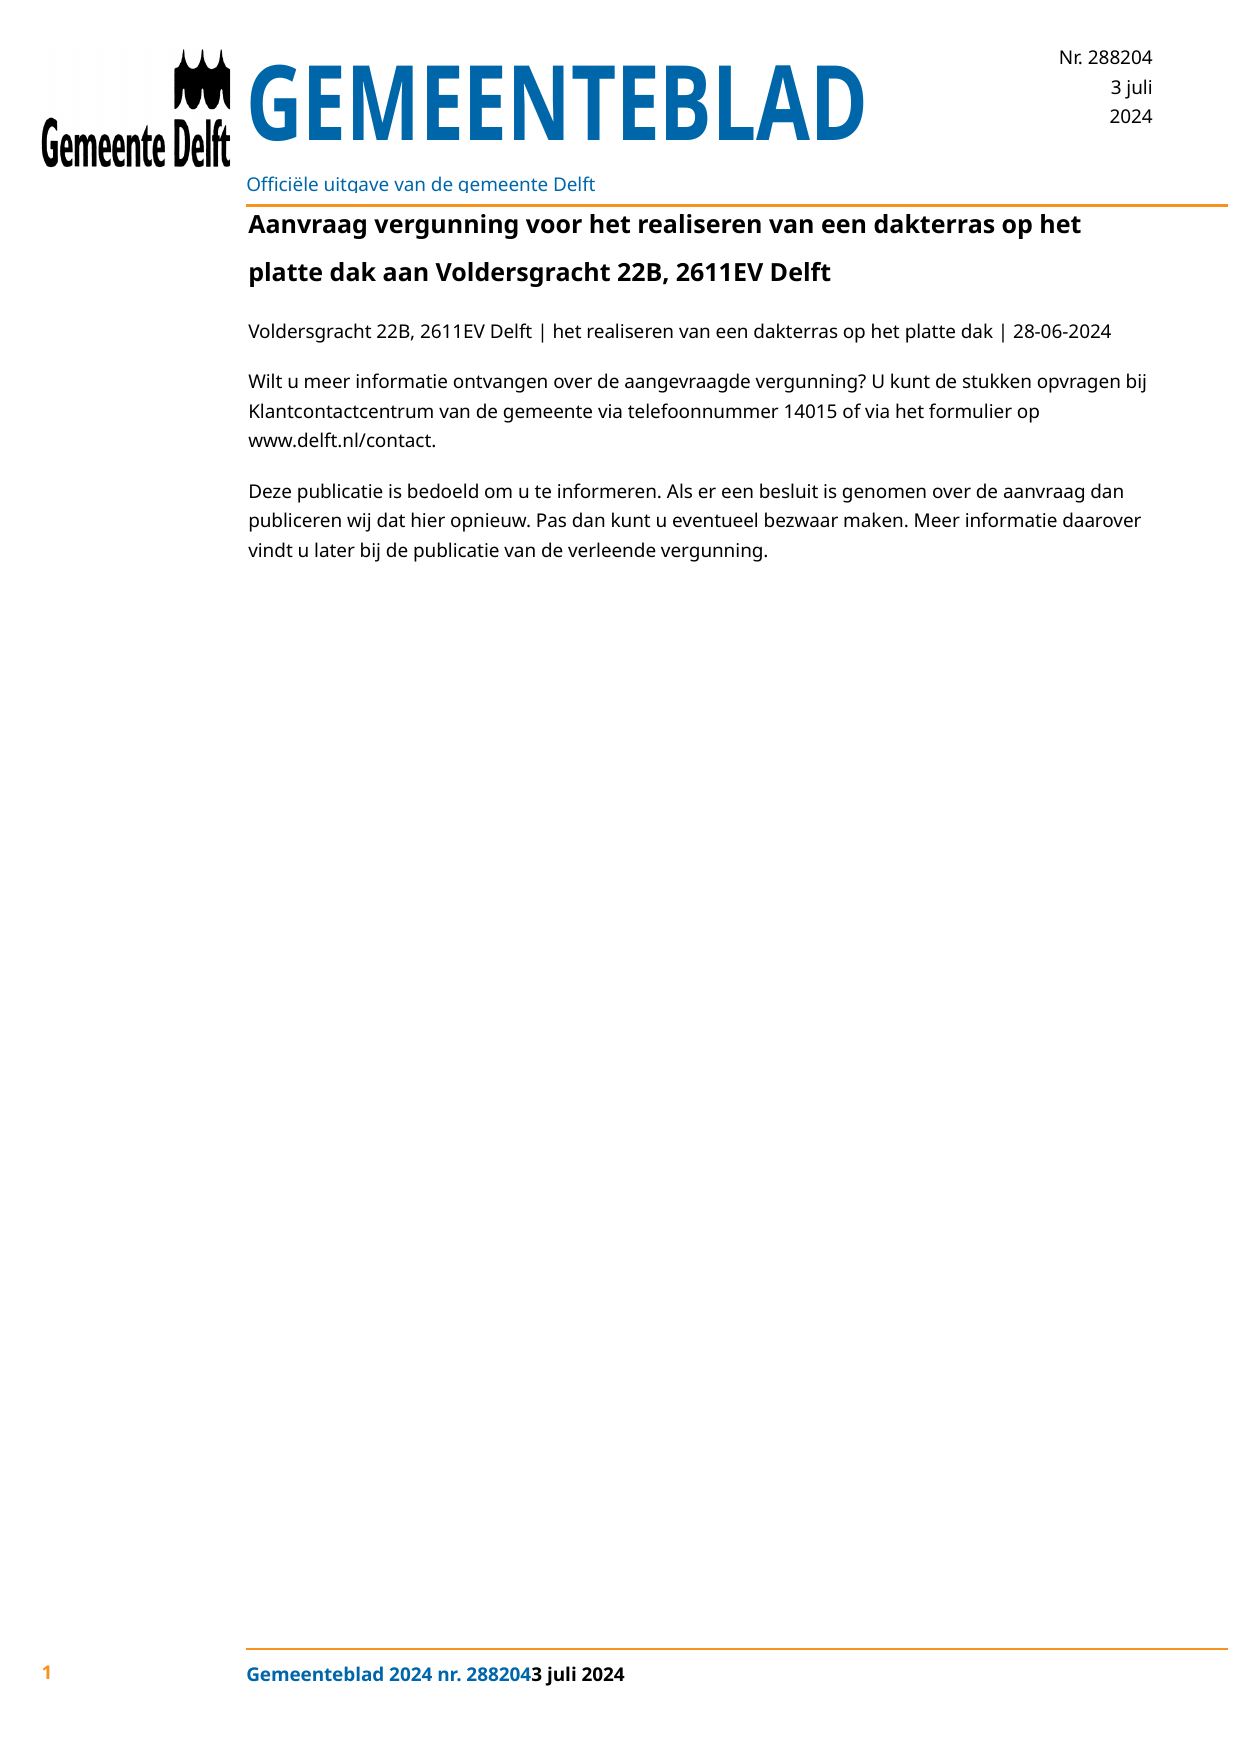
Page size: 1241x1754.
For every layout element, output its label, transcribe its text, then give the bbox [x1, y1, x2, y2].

text Voldersgracht 22B, 2611EV Delft | het realiseren van een dakterras op het platte dak | 28-06-2024 [248, 318, 1152, 344]
text Wilt u meer informatie ontvangen over de aangevraagde vergunning? U kunt de stukken opvragen bij Klantcontactcentrum van de gemeente via telefoonnummer 14015 of via het formulier op www.delft.nl/contact. [248, 368, 1152, 453]
text Aanvraag vergunning voor het realiseren van een dakterras op het platte dak aan Voldersgracht 22B, 2611EV Delft [248, 207, 1152, 288]
picture [41, 47, 231, 172]
text Deze publicatie is bedoeld om u te informeren. Als er een besluit is genomen over de aanvraag dan publiceren wij dat hier opnieuw. Pas dan kunt u eventueel bezwaar maken. Meer informatie daarover vindt u later bij de publicatie van de verleende vergunning. [248, 478, 1152, 563]
